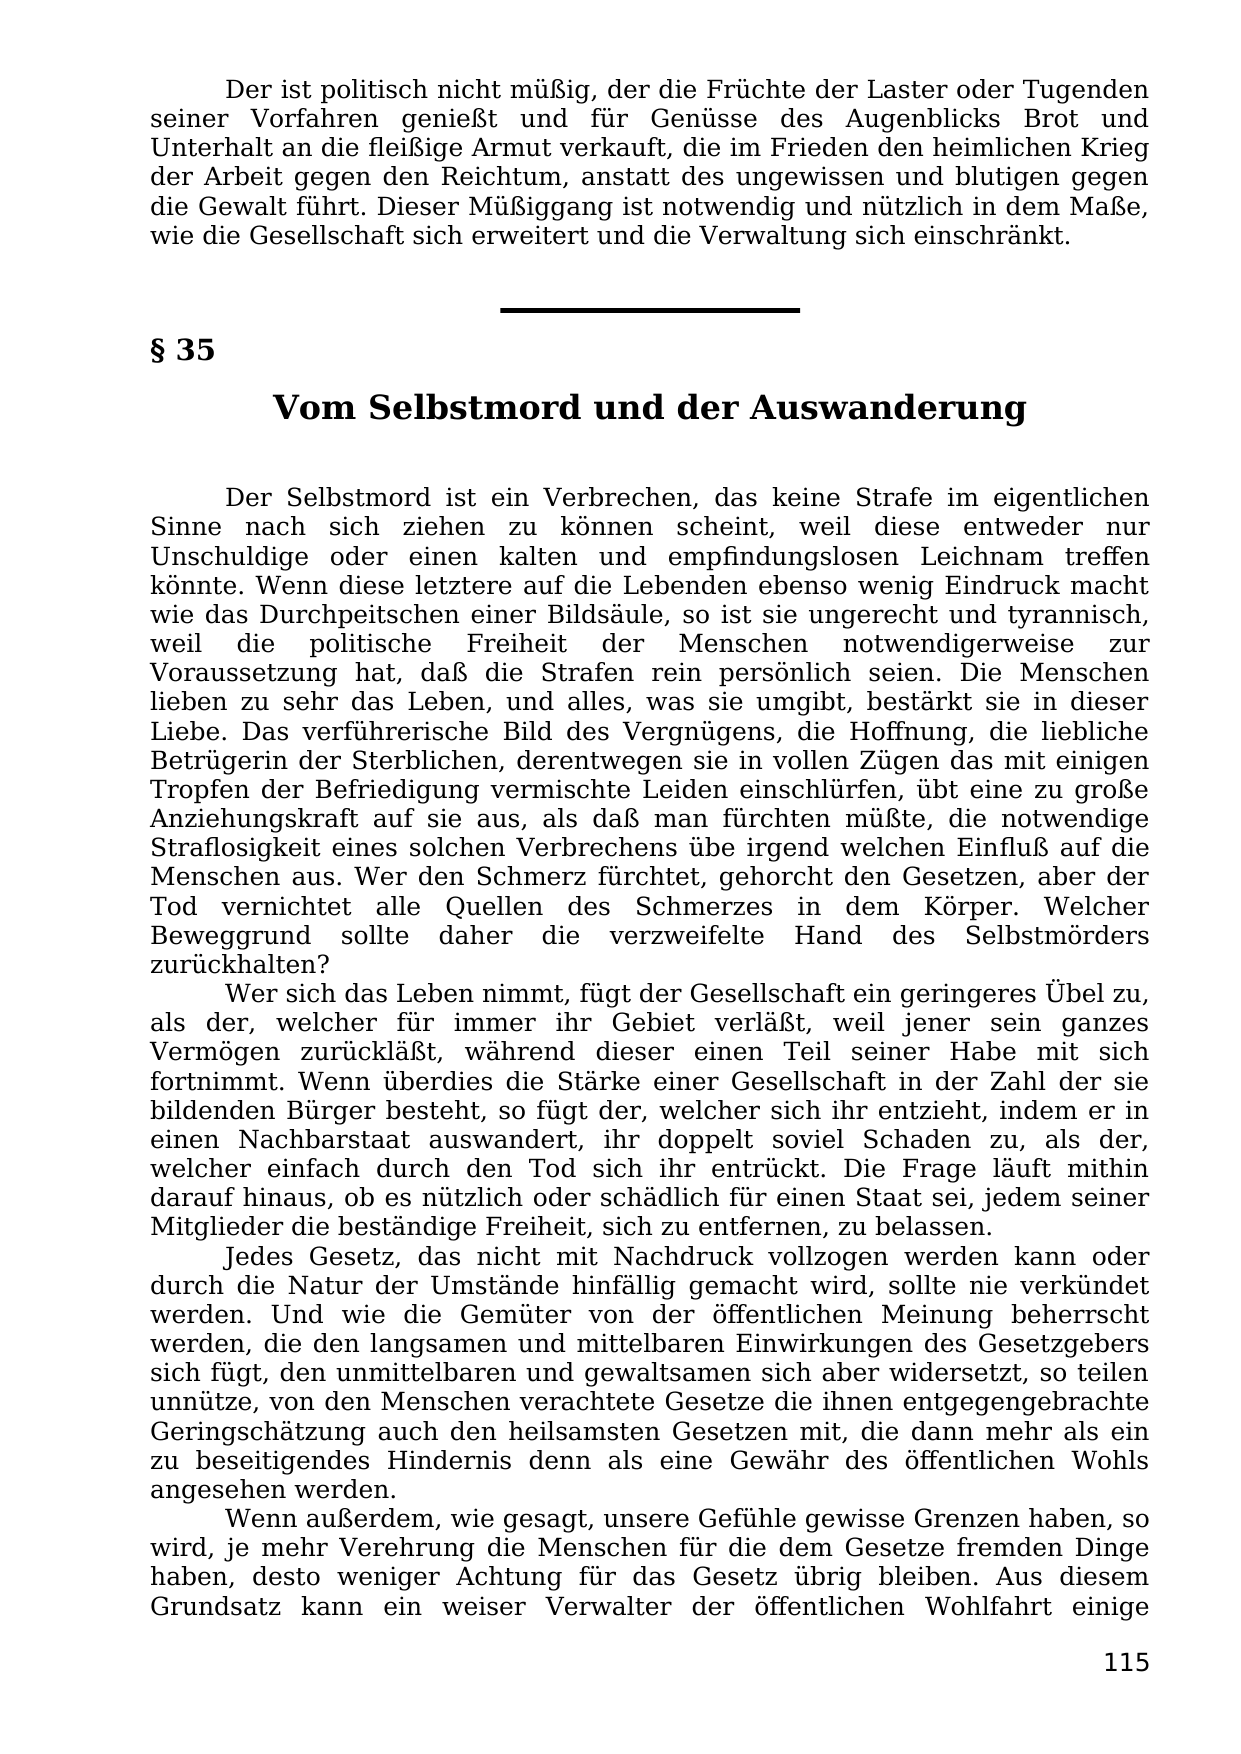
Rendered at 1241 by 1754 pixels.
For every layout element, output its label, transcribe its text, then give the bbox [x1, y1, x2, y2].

text Jedes Gesetz, das nicht mit Nachdruck vollzogen werden kann oder durch die Natur der Umstände hinfällig gemacht wird, sollte nie verkündet werden. Und wie die Gemüter von der öffentlichen Meinung beherrscht werden, die den langsamen und mittelbaren Einwirkungen des Gesetzgebers sich fügt, den unmittelbaren und gewaltsamen sich aber widersetzt, so teilen unnütze, von den Menschen verachtete Gesetze die ihnen entgegengebrachte Geringschätzung auch den heilsamsten Gesetzen mit, die dann mehr als ein zu beseitigendes Hindernis denn als eine Gewähr des öffentlichen Wohls angesehen werden. [150, 1242, 1151, 1504]
text Vom Selbstmord und der Auswanderung [150, 368, 1151, 427]
text Wenn außerdem, wie gesagt, unsere Gefühle gewisse Grenzen haben, so wird, je mehr Verehrung die Menschen für die dem Gesetze fremden Dinge haben, desto weniger Achtung für das Gesetz übrig bleiben. Aus diesem Grundsatz kann ein weiser Verwalter der öffentlichen Wohlfahrt einige [150, 1504, 1151, 1621]
text Der ist politisch nicht müßig, der die Früchte der Laster oder Tugenden seiner Vorfahren genießt und für Genüsse des Augenblicks Brot und Unterhalt an die ﬂeißige Armut verkauft, die im Frieden den heimlichen Krieg der Arbeit gegen den Reichtum, anstatt des ungewissen und blutigen gegen die Gewalt führt. Dieser Müßiggang ist notwendig und nützlich in dem Maße, wie die Gesellschaft sich erweitert und die Verwaltung sich einschränkt. [150, 75, 1151, 250]
picture [500, 308, 801, 313]
text § 35 [150, 308, 1151, 368]
text Wer sich das Leben nimmt, fügt der Gesellschaft ein geringeres Übel zu, als der, welcher für immer ihr Gebiet verläßt, weil jener sein ganzes Vermögen zurückläßt, während dieser einen Teil seiner Habe mit sich fortnimmt. Wenn überdies die Stärke einer Gesellschaft in der Zahl der sie bildenden Bürger besteht, so fügt der, welcher sich ihr entzieht, indem er in einen Nachbarstaat auswandert, ihr doppelt soviel Schaden zu, als der, welcher einfach durch den Tod sich ihr entrückt. Die Frage läuft mithin darauf hinaus, ob es nützlich oder schädlich für einen Staat sei, jedem seiner Mitglieder die beständige Freiheit, sich zu entfernen, zu belassen. [150, 979, 1151, 1242]
text Der Selbstmord ist ein Verbrechen, das keine Strafe im eigentlichen Sinne nach sich ziehen zu können scheint, weil diese entweder nur Unschuldige oder einen kalten und empﬁndungslosen Leichnam treffen könnte. Wenn diese letztere auf die Lebenden ebenso wenig Eindruck macht wie das Durchpeitschen einer Bildsäule, so ist sie ungerecht und tyrannisch, weil die politische Freiheit der Menschen notwendigerweise zur Voraussetzung hat, daß die Strafen rein persönlich seien. Die Menschen lieben zu sehr das Leben, und alles, was sie umgibt, bestärkt sie in dieser Liebe. Das verführerische Bild des Vergnügens, die Hoffnung, die liebliche Betrügerin der Sterblichen, derentwegen sie in vollen Zügen das mit einigen Tropfen der Befriedigung vermischte Leiden einschlürfen, übt eine zu große Anziehungskraft auf sie aus, als daß man fürchten müßte, die notwendige Straflosigkeit eines solchen Verbrechens übe irgend welchen Einﬂuß auf die Menschen aus. Wer den Schmerz fürchtet, gehorcht den Gesetzen, aber der Tod vernichtet alle Quellen des Schmerzes in dem Körper. Welcher Beweggrund sollte daher die verzweifelte Hand des Selbstmörders zurückhalten? [150, 483, 1151, 979]
